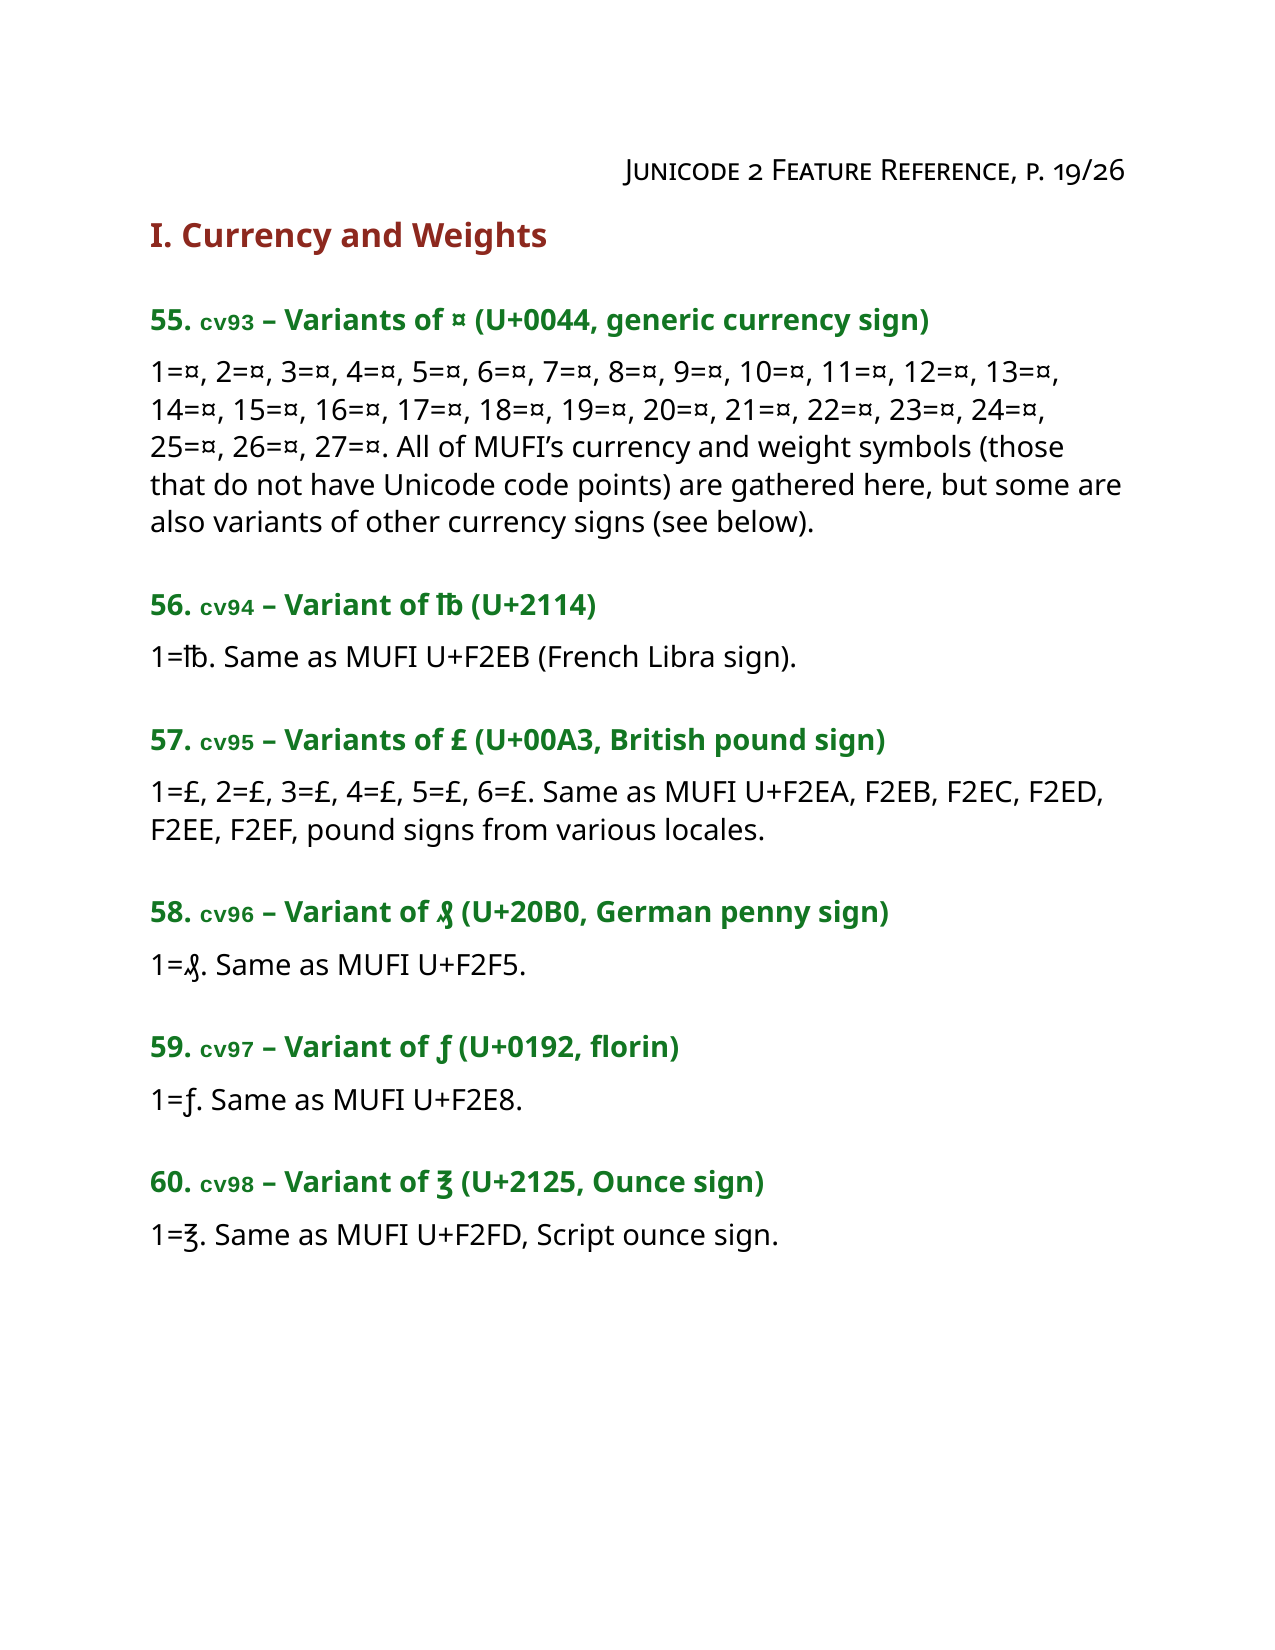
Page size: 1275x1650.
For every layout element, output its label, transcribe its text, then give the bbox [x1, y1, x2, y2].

text 1=ƒ. Same as MUFI U+F2E8. [150, 1080, 1125, 1117]
subtitle 57. cv95 – Variants of £ (U+00A3, British pound sign) [150, 720, 1125, 757]
text 1=₰. Same as MUFI U+F2F5. [150, 945, 1125, 982]
subtitle 59. cv97 – Variant of ƒ (U+0192, florin) [150, 1027, 1125, 1065]
subtitle 60. cv98 – Variant of ℥ (U+2125, Ounce sign) [150, 1162, 1125, 1200]
text 1=¤, 2=¤, 3=¤, 4=¤, 5=¤, 6=¤, 7=¤, 8=¤, 9=¤, 10=¤, 11=¤, 12=¤, 13=¤, 14=¤, 15=¤, 16=¤, 17=¤, 18=¤, 19=¤, 20=¤, 21=¤, 22=¤, 23=¤, 24=¤, 25=¤, 26=¤, 27=¤. All of MUFI’s currency and weight symbols (those that do not have Unicode code points) are gathered here, but some are also variants of other currency signs (see below). [150, 352, 1125, 540]
subtitle 58. cv96 – Variant of ₰ (U+20B0, German penny sign) [150, 892, 1125, 930]
subtitle 56. cv94 – Variant of ℔ (U+2114) [150, 585, 1125, 622]
subtitle 55. cv93 – Variants of ¤ (U+0044, generic currency sign) [150, 300, 1125, 337]
text 1=℥. Same as MUFI U+F2FD, Script ounce sign. [150, 1215, 1125, 1252]
text 1=£, 2=£, 3=£, 4=£, 5=£, 6=£. Same as MUFI U+F2EA, F2EB, F2EC, F2ED, F2EE, F2EF, pound signs from various locales. [150, 772, 1125, 847]
subtitle I. Currency and Weights [150, 217, 1125, 255]
text 1=℔. Same as MUFI U+F2EB (French Libra sign). [150, 637, 1125, 675]
